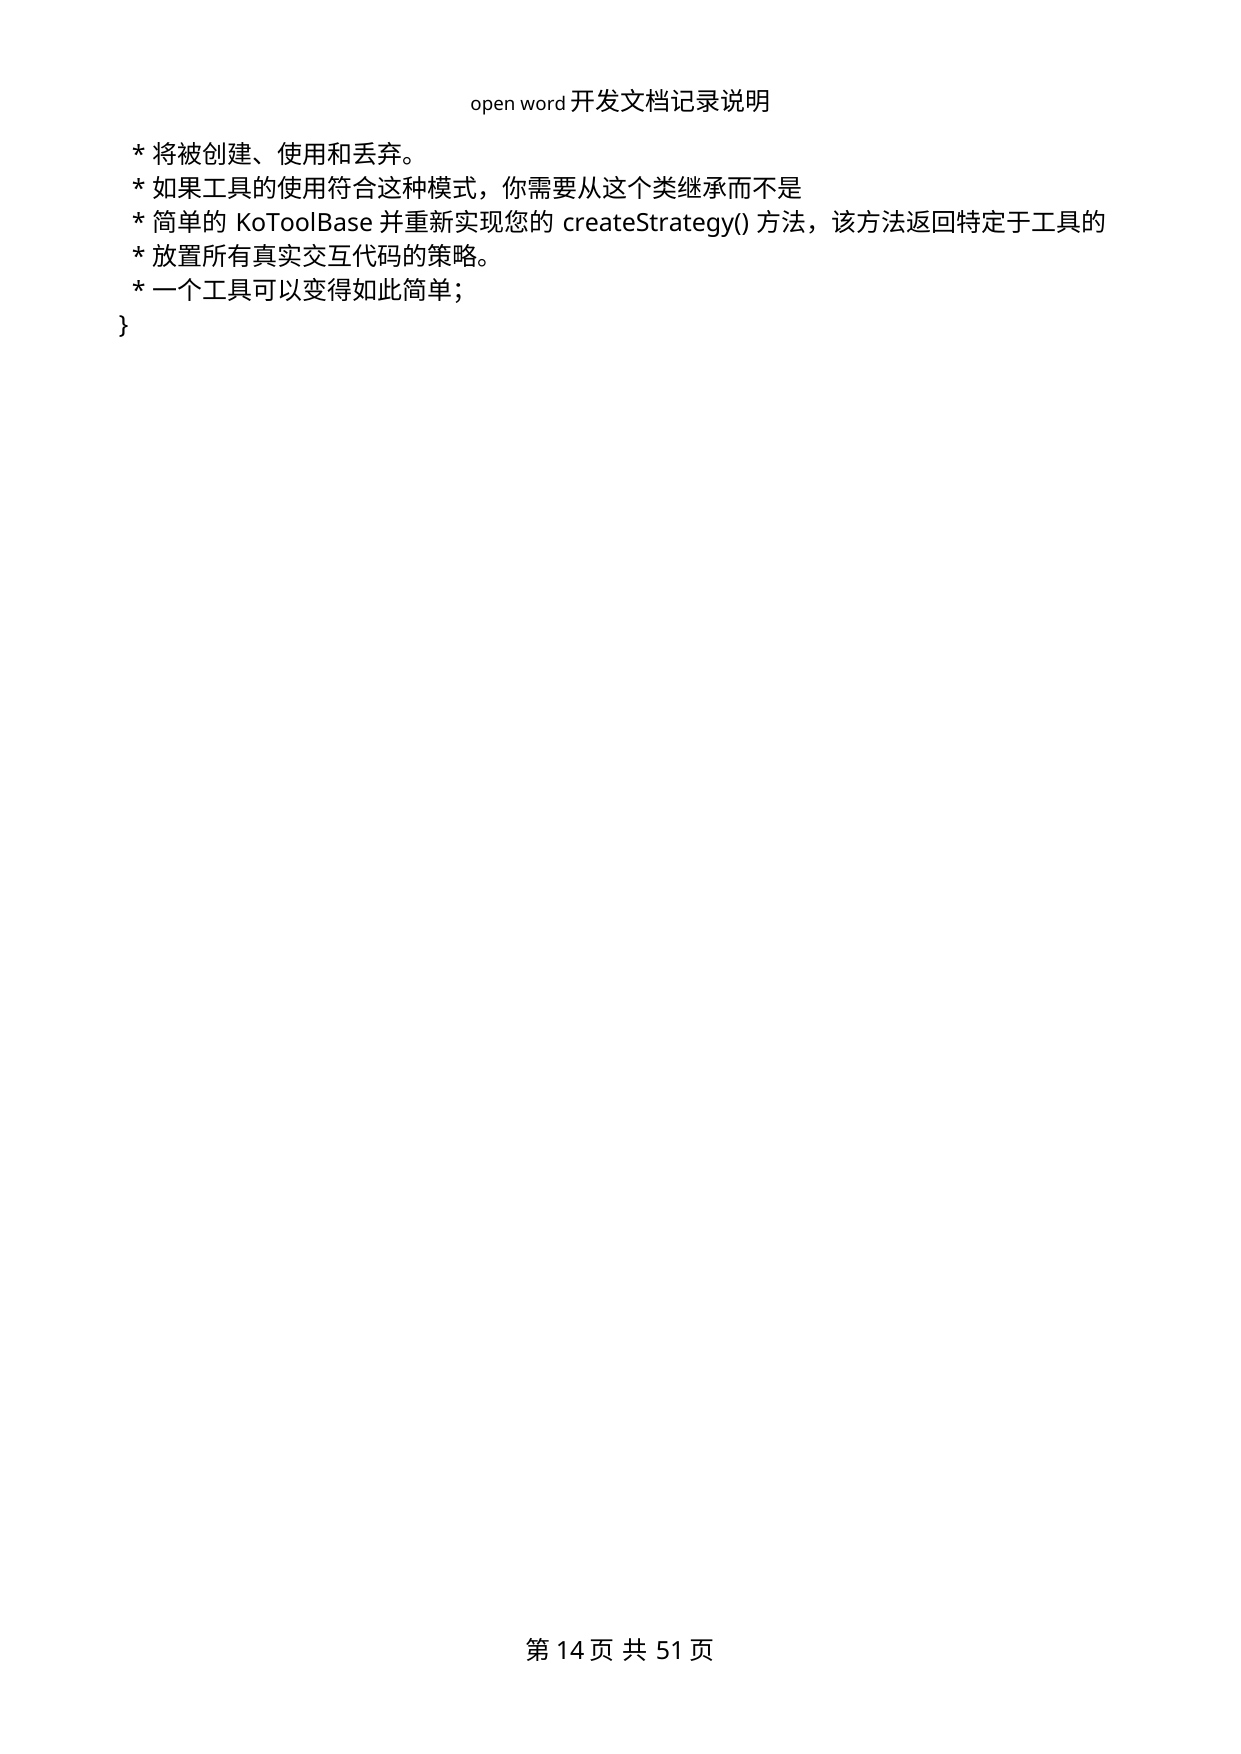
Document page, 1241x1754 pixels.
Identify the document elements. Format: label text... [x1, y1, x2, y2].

text * 一个工具可以变得如此简单； [119, 273, 1121, 307]
text * 放置所有真实交互代码的策略。 [119, 239, 1121, 273]
text * 简单的 KoToolBase 并重新实现您的 createStrategy() 方法，该方法返回特定于工具的 [119, 205, 1121, 239]
text } [119, 307, 1121, 341]
text * 将被创建、使用和丢弃。 [119, 137, 1121, 171]
text * 如果工具的使用符合这种模式，你需要从这个类继承而不是 [119, 171, 1121, 205]
